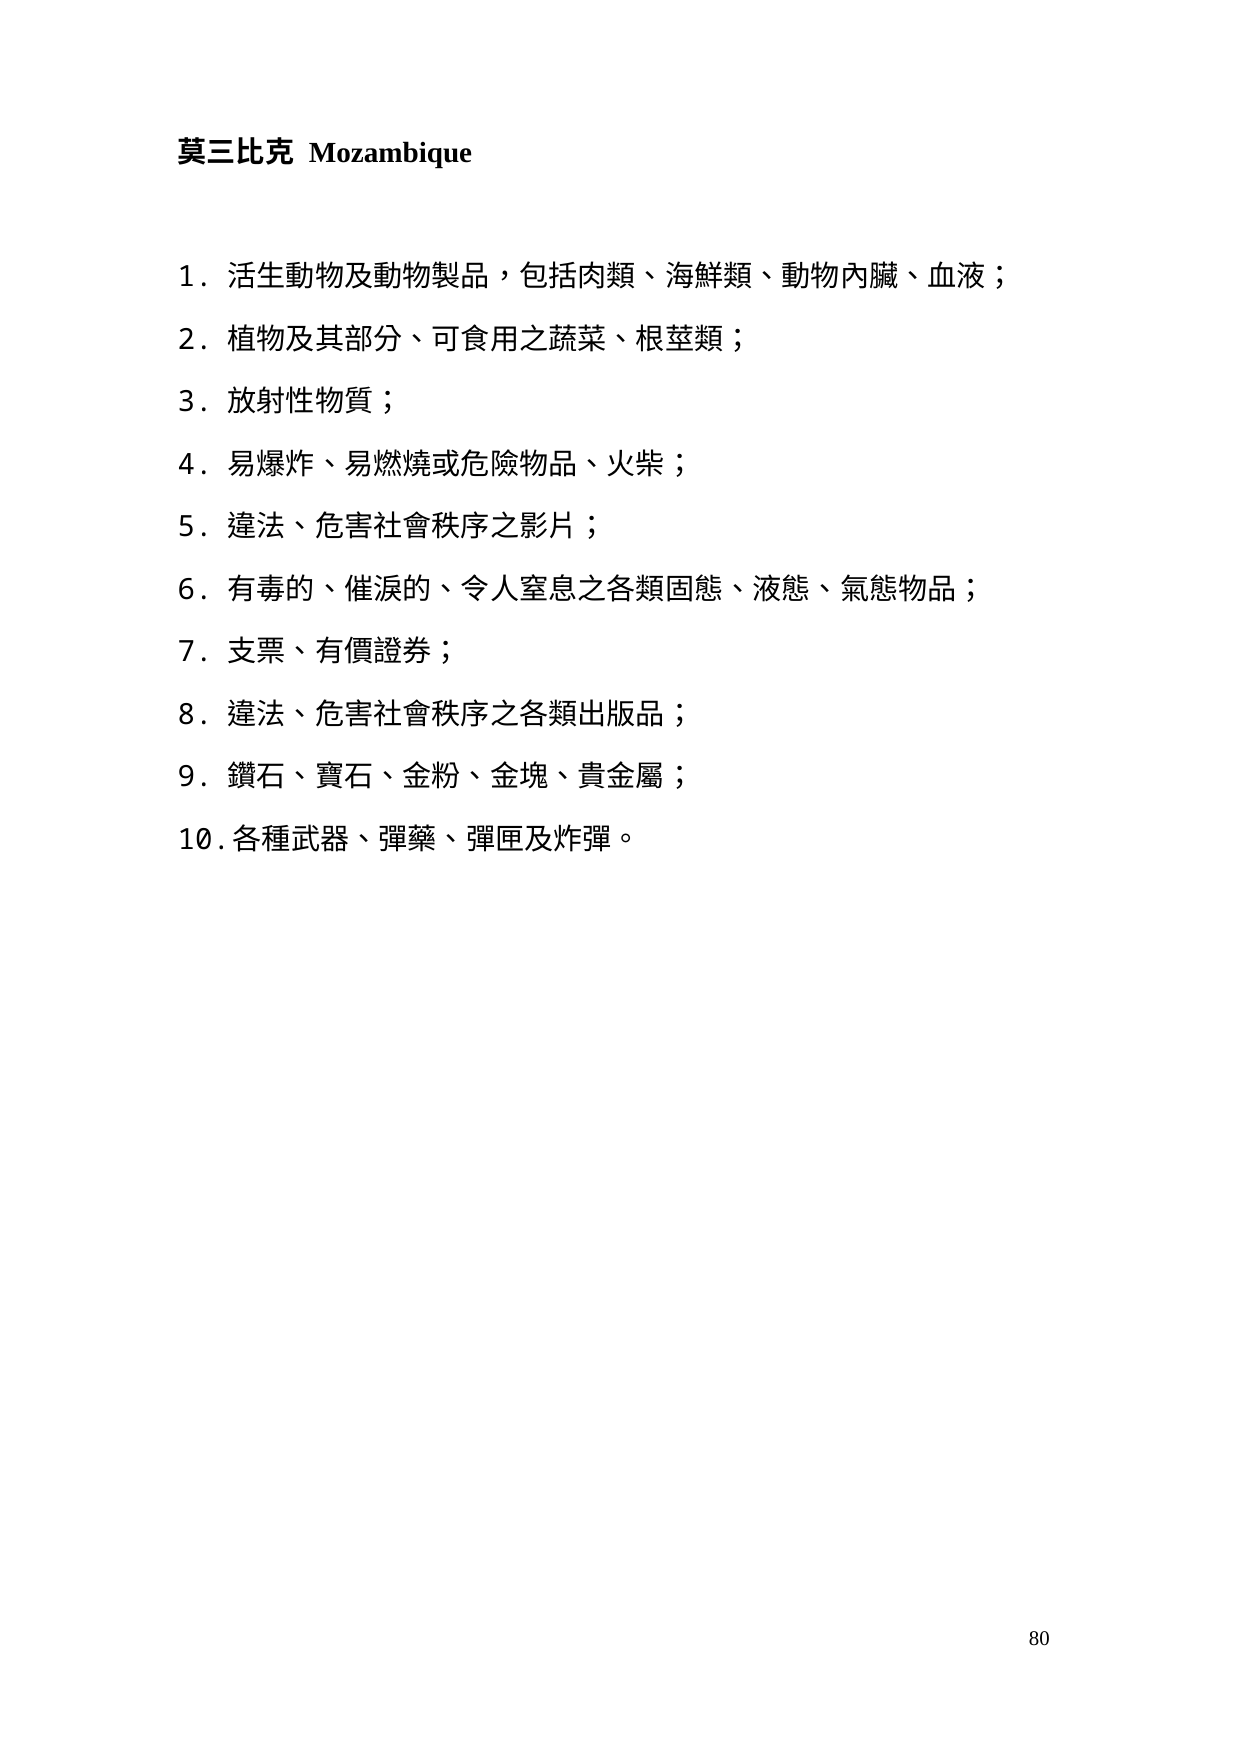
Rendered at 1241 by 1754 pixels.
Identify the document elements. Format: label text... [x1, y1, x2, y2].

list 易爆炸、易燃燒或危險物品、火柴； [177, 420, 1063, 483]
list 各種武器、彈藥、彈匣及炸彈。 [177, 795, 1063, 858]
list 違法、危害社會秩序之影片； [177, 483, 1063, 545]
list 違法、危害社會秩序之各類出版品； [177, 670, 1063, 733]
text 莫三比克 Mozambique [177, 108, 1063, 170]
list 鑽石、寶石、金粉、金塊、貴金屬； [177, 733, 1063, 795]
list 支票、有價證券； [177, 608, 1063, 670]
list 活生動物及動物製品，包括肉類、海鮮類、動物內臟、血液； [177, 233, 1063, 295]
list 放射性物質； [177, 358, 1063, 420]
list 有毒的、催淚的、令人窒息之各類固態、液態、氣態物品； [177, 545, 1063, 608]
list 植物及其部分、可食用之蔬菜、根莖類； [177, 295, 1063, 358]
